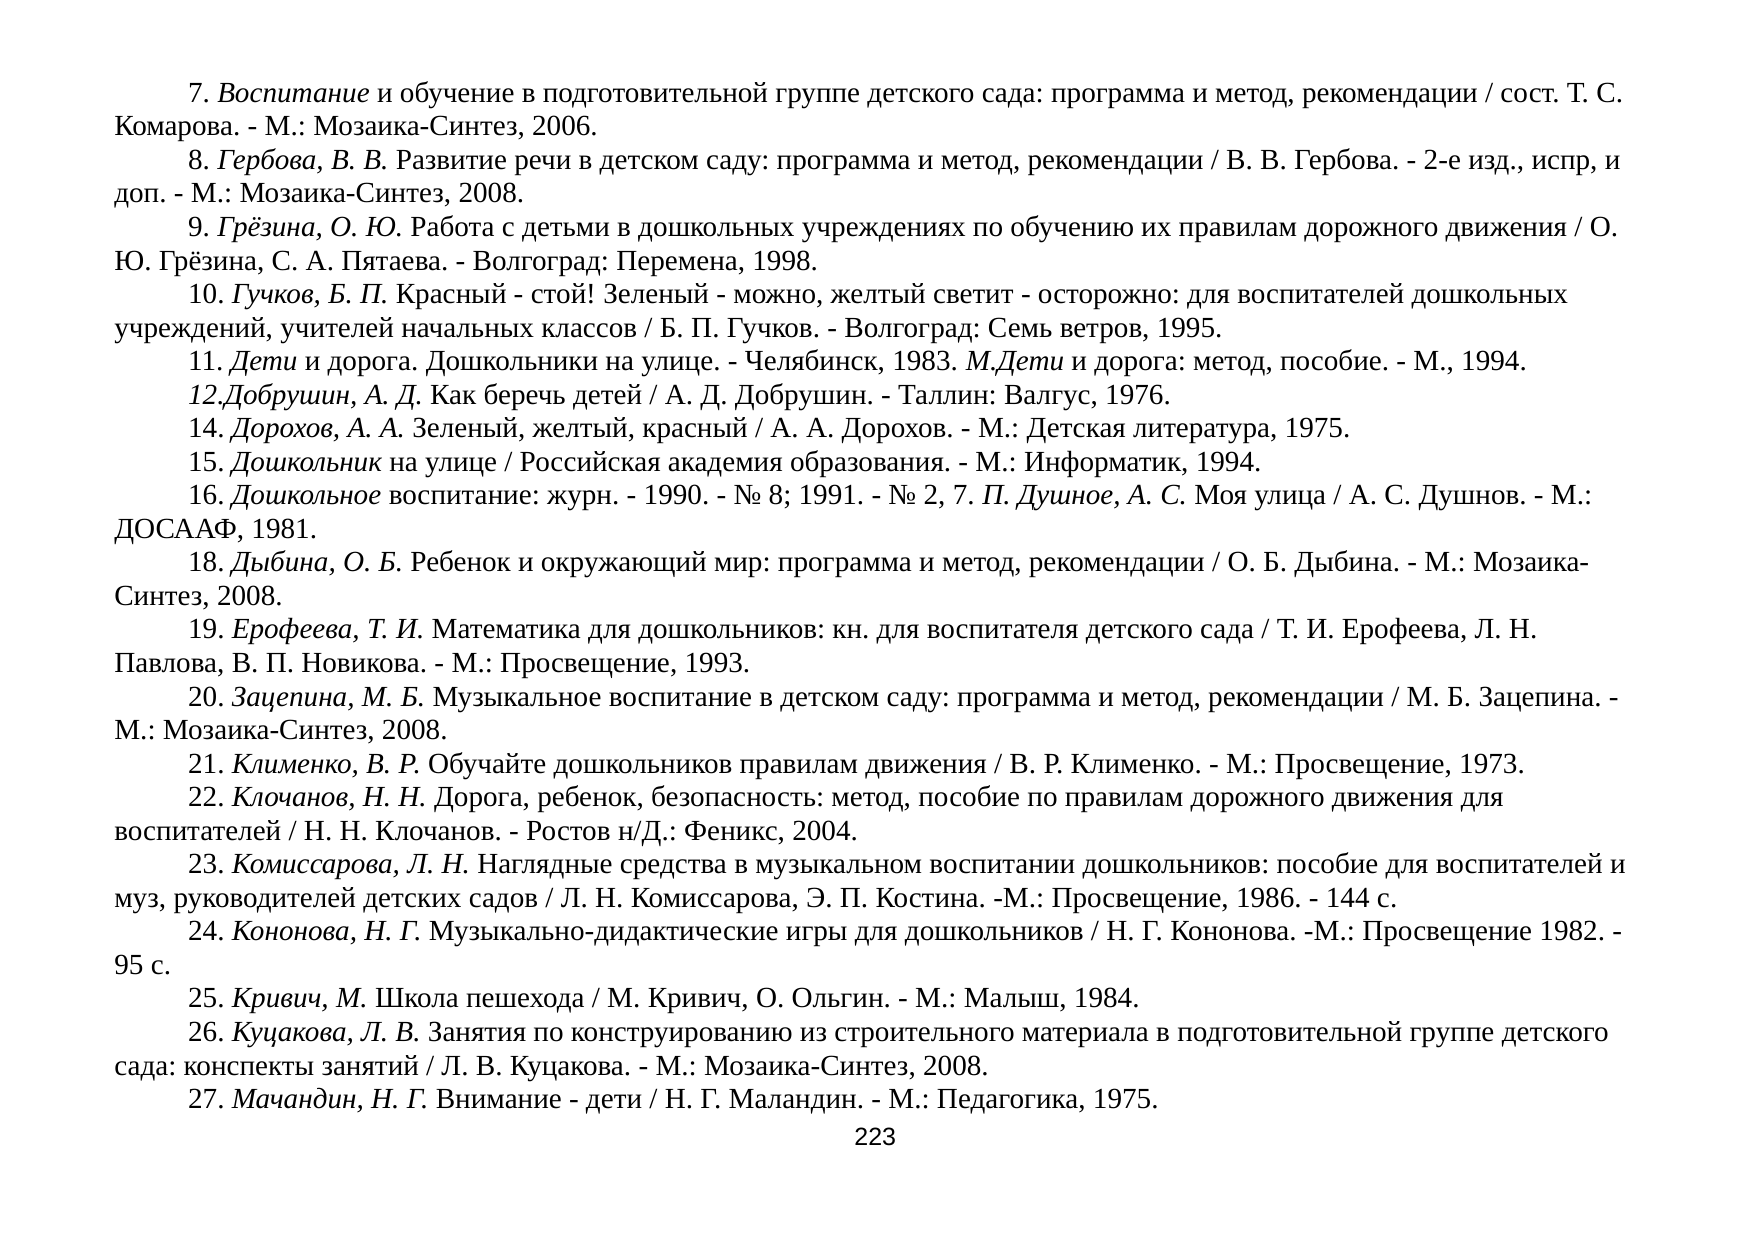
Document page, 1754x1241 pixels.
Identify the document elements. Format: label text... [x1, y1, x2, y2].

text 19. Ерофеева, Т. И. Математика для дошкольников: кн. для воспитателя детского сада / Т. И. Ерофеева, Л. Н. Павлова, В. П. Новикова. - М.: Просвещение, 1993. [114, 612, 1636, 679]
text 11. Дети и дорога. Дошкольники на улице. - Челябинск, 1983. М.Дети и дорога: метод, пособие. - М., 1994. [114, 343, 1636, 377]
text 7. Воспитание и обучение в подготовительной группе детского сада: программа и метод, рекомендации / сост. Т. С. Комарова. - М.: Мозаика-Синтез, 2006. [114, 75, 1636, 142]
text 15. Дошкольник на улице / Российская академия образования. - М.: Информатик, 1994. [114, 444, 1636, 477]
text 22. Клочанов, Н. Н. Дорога, ребенок, безопасность: метод, пособие по правилам дорожного движения для воспитателей / Н. Н. Клочанов. - Ростов н/Д.: Феникс, 2004. [114, 779, 1636, 846]
text 20. Зацепина, М. Б. Музыкальное воспитание в детском саду: программа и метод, рекомендации / М. Б. Зацепина. - М.: Мозаика-Синтез, 2008. [114, 679, 1636, 746]
text 26. Куцакова, Л. В. Занятия по конструированию из строительного материала в подготовительной группе детского сада: конспекты занятий / Л. В. Куцакова. - М.: Мозаика-Синтез, 2008. [114, 1014, 1636, 1081]
text 21. Клименко, В. Р. Обучайте дошкольников правилам движения / В. Р. Клименко. - М.: Просвещение, 1973. [114, 746, 1636, 779]
text 25. Кривич, М. Школа пешехода / М. Кривич, О. Ольгин. - М.: Малыш, 1984. [114, 981, 1636, 1014]
text 16. Дошкольное воспитание: журн. - 1990. - № 8; 1991. - № 2, 7. П. Душное, А. С. Моя улица / А. С. Душнов. - М.: ДОСААФ, 1981. [114, 477, 1636, 544]
text 18. Дыбина, О. Б. Ребенок и окружающий мир: программа и метод, рекомендации / О. Б. Дыбина. - М.: Мозаика-Синтез, 2008. [114, 544, 1636, 612]
text 10. Гучков, Б. П. Красный - стой! Зеленый - можно, желтый светит - осторожно: для воспитателей дошкольных учреждений, учителей начальных классов / Б. П. Гучков. - Волгоград: Семь ветров, 1995. [114, 276, 1636, 343]
text 8. Гербова, В. В. Развитие речи в детском саду: программа и метод, рекомендации / В. В. Гербова. - 2-е изд., испр, и доп. - М.: Мозаика-Синтез, 2008. [114, 142, 1636, 209]
text 27. Мачандин, Н. Г. Внимание - дети / Н. Г. Маландин. - М.: Педагогика, 1975. [114, 1081, 1636, 1115]
text 23. Комиссарова, Л. Н. Наглядные средства в музыкальном воспитании дошкольников: пособие для воспитателей и муз, руководителей детских садов / Л. Н. Комиссарова, Э. П. Костина. -М.: Просвещение, 1986. - 144 с. [114, 846, 1636, 913]
text 24. Кононова, Н. Г. Музыкально-дидактические игры для дошкольников / Н. Г. Кононова. -М.: Просвещение 1982. - 95 с. [114, 913, 1636, 981]
text 14. Дорохов, А. А. Зеленый, желтый, красный / А. А. Дорохов. - М.: Детская литература, 1975. [114, 410, 1636, 444]
text 9. Грёзина, О. Ю. Работа с детьми в дошкольных учреждениях по обучению их правилам дорожного движения / О. Ю. Грёзина, С. А. Пятаева. - Волгоград: Перемена, 1998. [114, 209, 1636, 276]
text 12.Добрушин, А. Д. Как беречь детей / А. Д. Добрушин. - Таллин: Валгус, 1976. [114, 377, 1636, 410]
